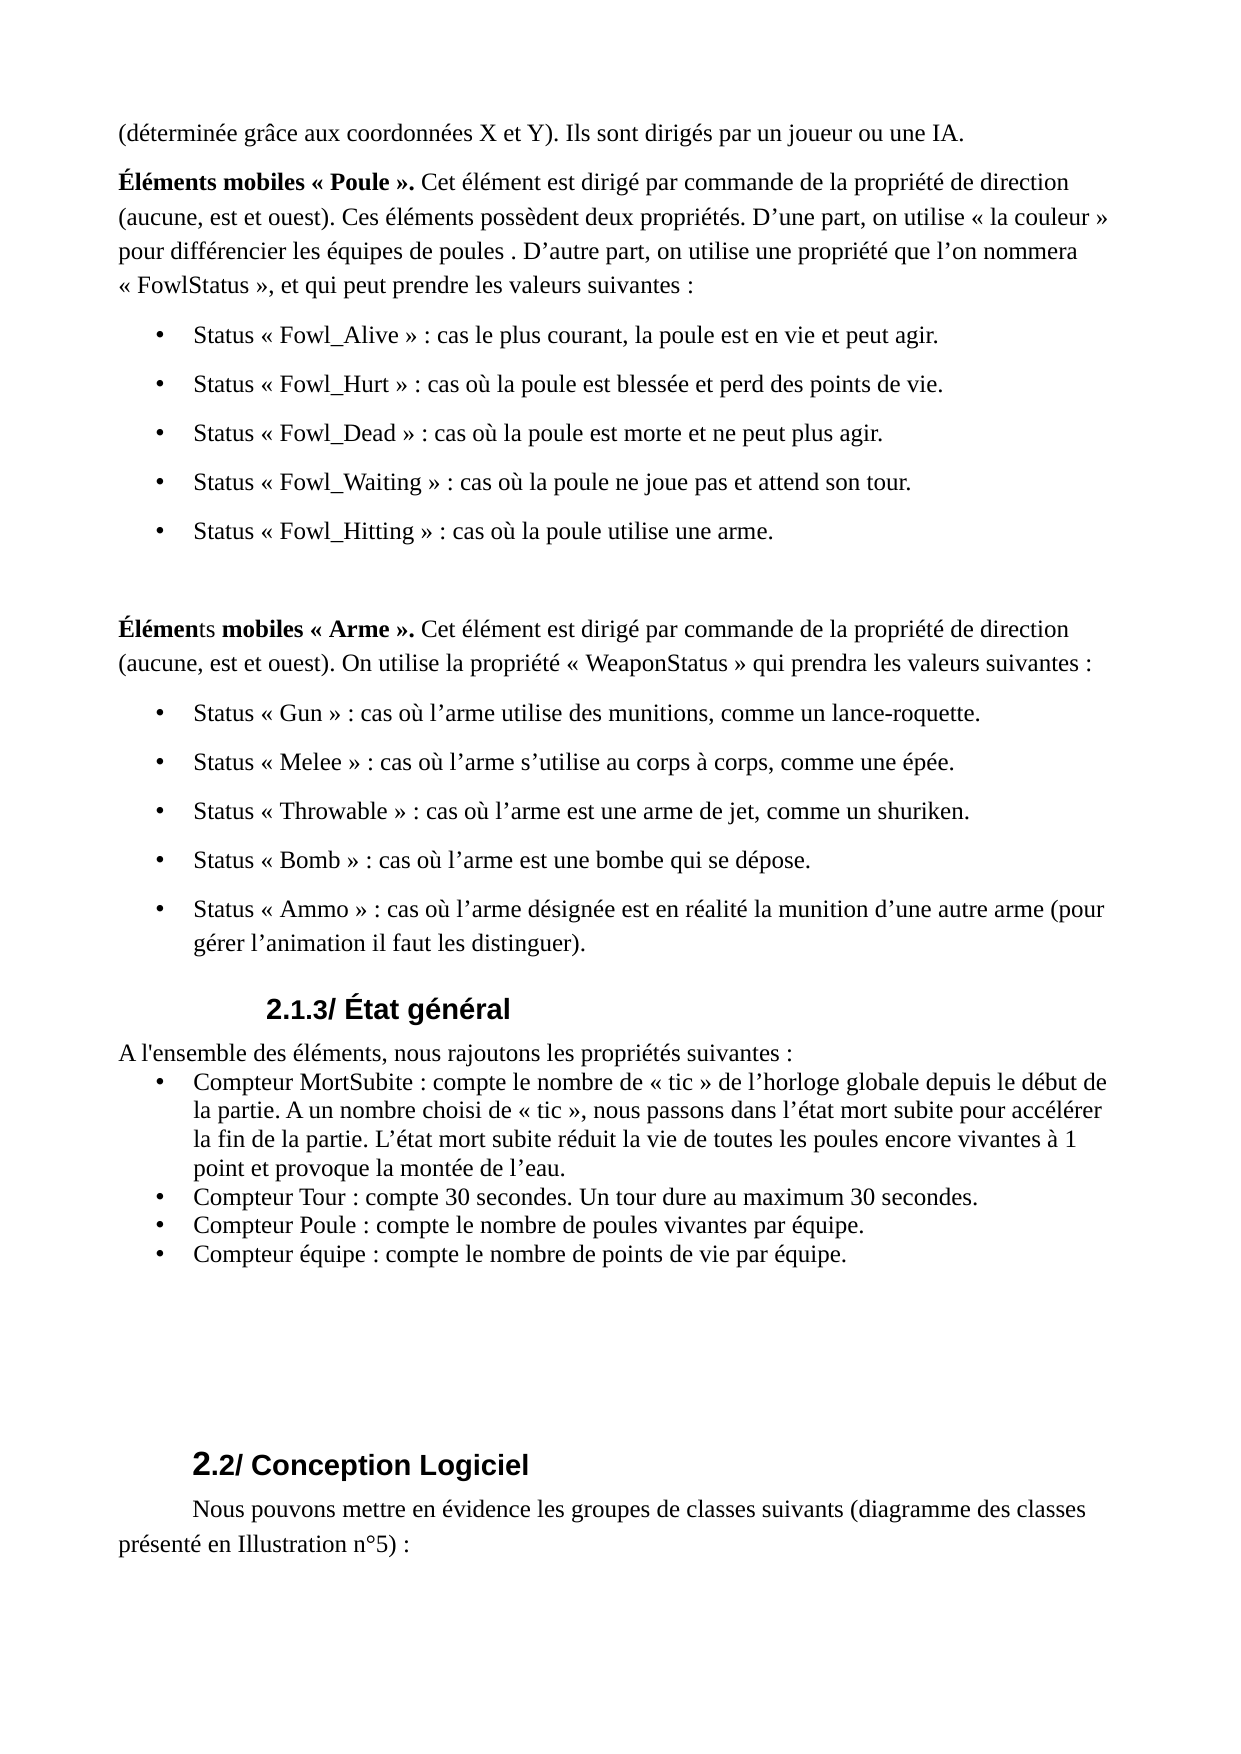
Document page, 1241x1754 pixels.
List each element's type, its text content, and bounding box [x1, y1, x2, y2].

text (déterminée grâce aux coordonnées X et Y). Ils sont dirigés par un joueur ou une IA. [118, 118, 1122, 147]
list Status « Melee » : cas où l’arme s’utilise au corps à corps, comme une épée. [156, 747, 1122, 775]
list Compteur équipe : compte le nombre de points de vie par équipe. [156, 1239, 1122, 1268]
text A l'ensemble des éléments, nous rajoutons les propriétés suivantes : [118, 1038, 1122, 1067]
list Status « Fowl_Alive » : cas le plus courant, la poule est en vie et peut agir. [156, 320, 1122, 348]
text Éléments mobiles « Arme ». Cet élément est dirigé par commande de la propriété de direction (aucune, est et ouest). On utilise la propriété « WeaponStatus » qui prendra les valeurs suivantes : [118, 614, 1122, 677]
list Status « Fowl_Hitting » : cas où la poule utilise une arme. [156, 516, 1122, 545]
list Compteur Tour : compte 30 secondes. Un tour dure au maximum 30 secondes. [156, 1182, 1122, 1211]
subtitle 2.1.3/ État général [118, 992, 1122, 1026]
list Status « Ammo » : cas où l’arme désignée est en réalité la munition d’une autre arme (pour gérer l’animation il faut les distinguer). [156, 894, 1122, 957]
list Status « Fowl_Hurt » : cas où la poule est blessée et perd des points de vie. [156, 369, 1122, 397]
list Status « Gun » : cas où l’arme utilise des munitions, comme un lance-roquette. [156, 698, 1122, 726]
text Éléments mobiles « Poule ». Cet élément est dirigé par commande de la propriété de direction (aucune, est et ouest). Ces éléments possèdent deux propriétés. D’une part, on utilise « la couleur » pour différencier les équipes de poules . D’autre part, on utilise une propriété que l’on nommera « FowlStatus », et qui peut prendre les valeurs suivantes : [118, 167, 1122, 299]
list Status « Throwable » : cas où l’arme est une arme de jet, comme un shuriken. [156, 796, 1122, 824]
list Status « Fowl_Waiting » : cas où la poule ne joue pas et attend son tour. [156, 467, 1122, 496]
list Compteur Poule : compte le nombre de poules vivantes par équipe. [156, 1211, 1122, 1239]
subtitle 2.2/ Conception Logiciel [118, 1443, 1122, 1482]
list Status « Bomb » : cas où l’arme est une bombe qui se dépose. [156, 845, 1122, 873]
text Nous pouvons mettre en évidence les groupes de classes suivants (diagramme des classes présenté en Illustration n°5) : [118, 1494, 1122, 1558]
list Compteur MortSubite : compte le nombre de « tic » de l’horloge globale depuis le début de la partie. A un nombre choisi de « tic », nous passons dans l’état mort subite pour accélérer la fin de la partie. L’état mort subite réduit la vie de toutes les poules encore vivantes à 1 point et provoque la montée de l’eau. [156, 1067, 1122, 1182]
list Status « Fowl_Dead » : cas où la poule est morte et ne peut plus agir. [156, 418, 1122, 447]
